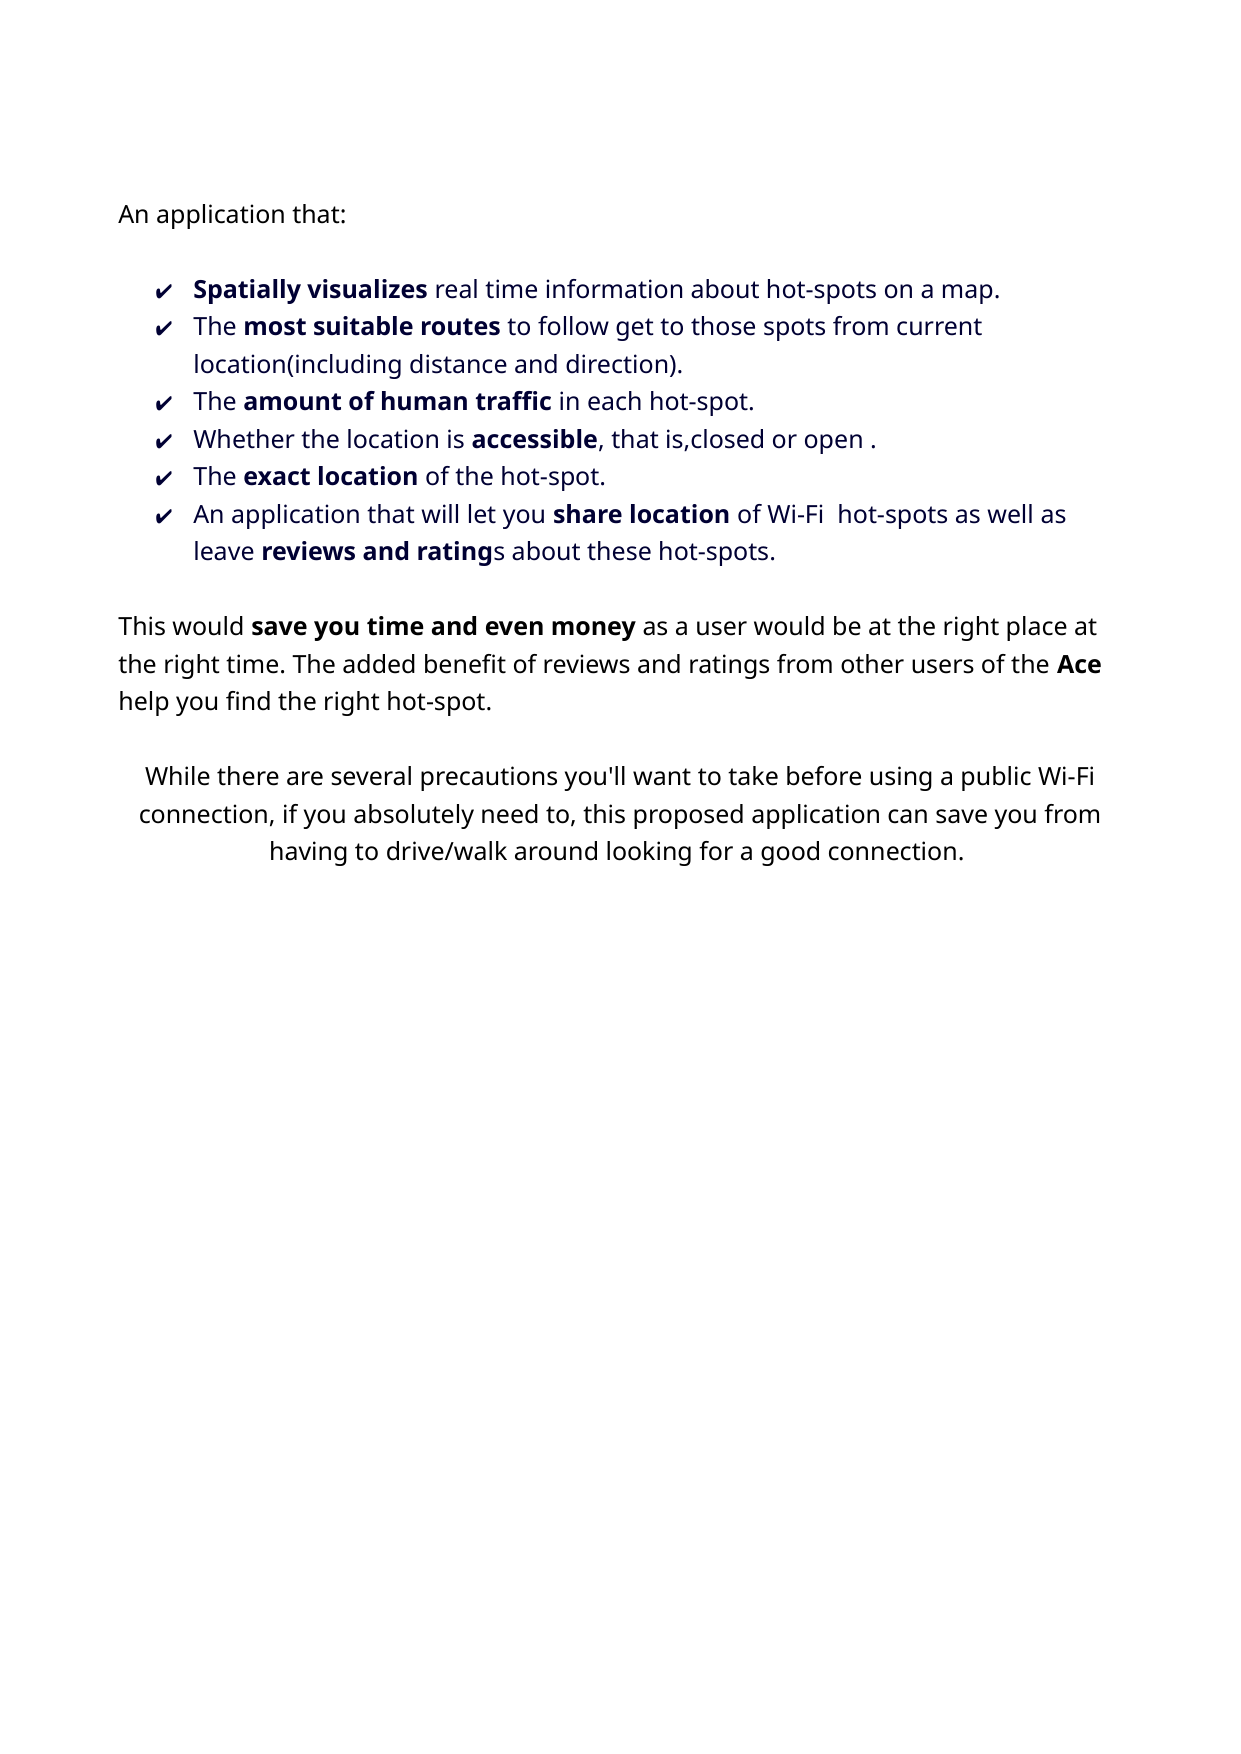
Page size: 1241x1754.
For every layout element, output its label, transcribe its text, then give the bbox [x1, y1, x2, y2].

list The most suitable routes to follow get to those spots from current location(including distance and direction). [156, 306, 1122, 381]
text An application that: [118, 193, 1122, 231]
list The amount of human traffic in each hot-spot. [156, 381, 1122, 418]
list Whether the location is accessible, that is,closed or open . [156, 418, 1122, 456]
list An application that will let you share location of Wi-Fi hot-spots as well as leave reviews and ratings about these hot-spots. [156, 493, 1122, 568]
text While there are several precautions you'll want to take before using a public Wi-Fi connection, if you absolutely need to, this proposed application can save you from having to drive/walk around looking for a good connection. [118, 756, 1122, 868]
text This would save you time and even money as a user would be at the right place at the right time. The added benefit of reviews and ratings from other users of the Ace help you find the right hot-spot. [118, 606, 1122, 718]
list The exact location of the hot-spot. [156, 456, 1122, 493]
list Spatially visualizes real time information about hot-spots on a map. [156, 268, 1122, 306]
